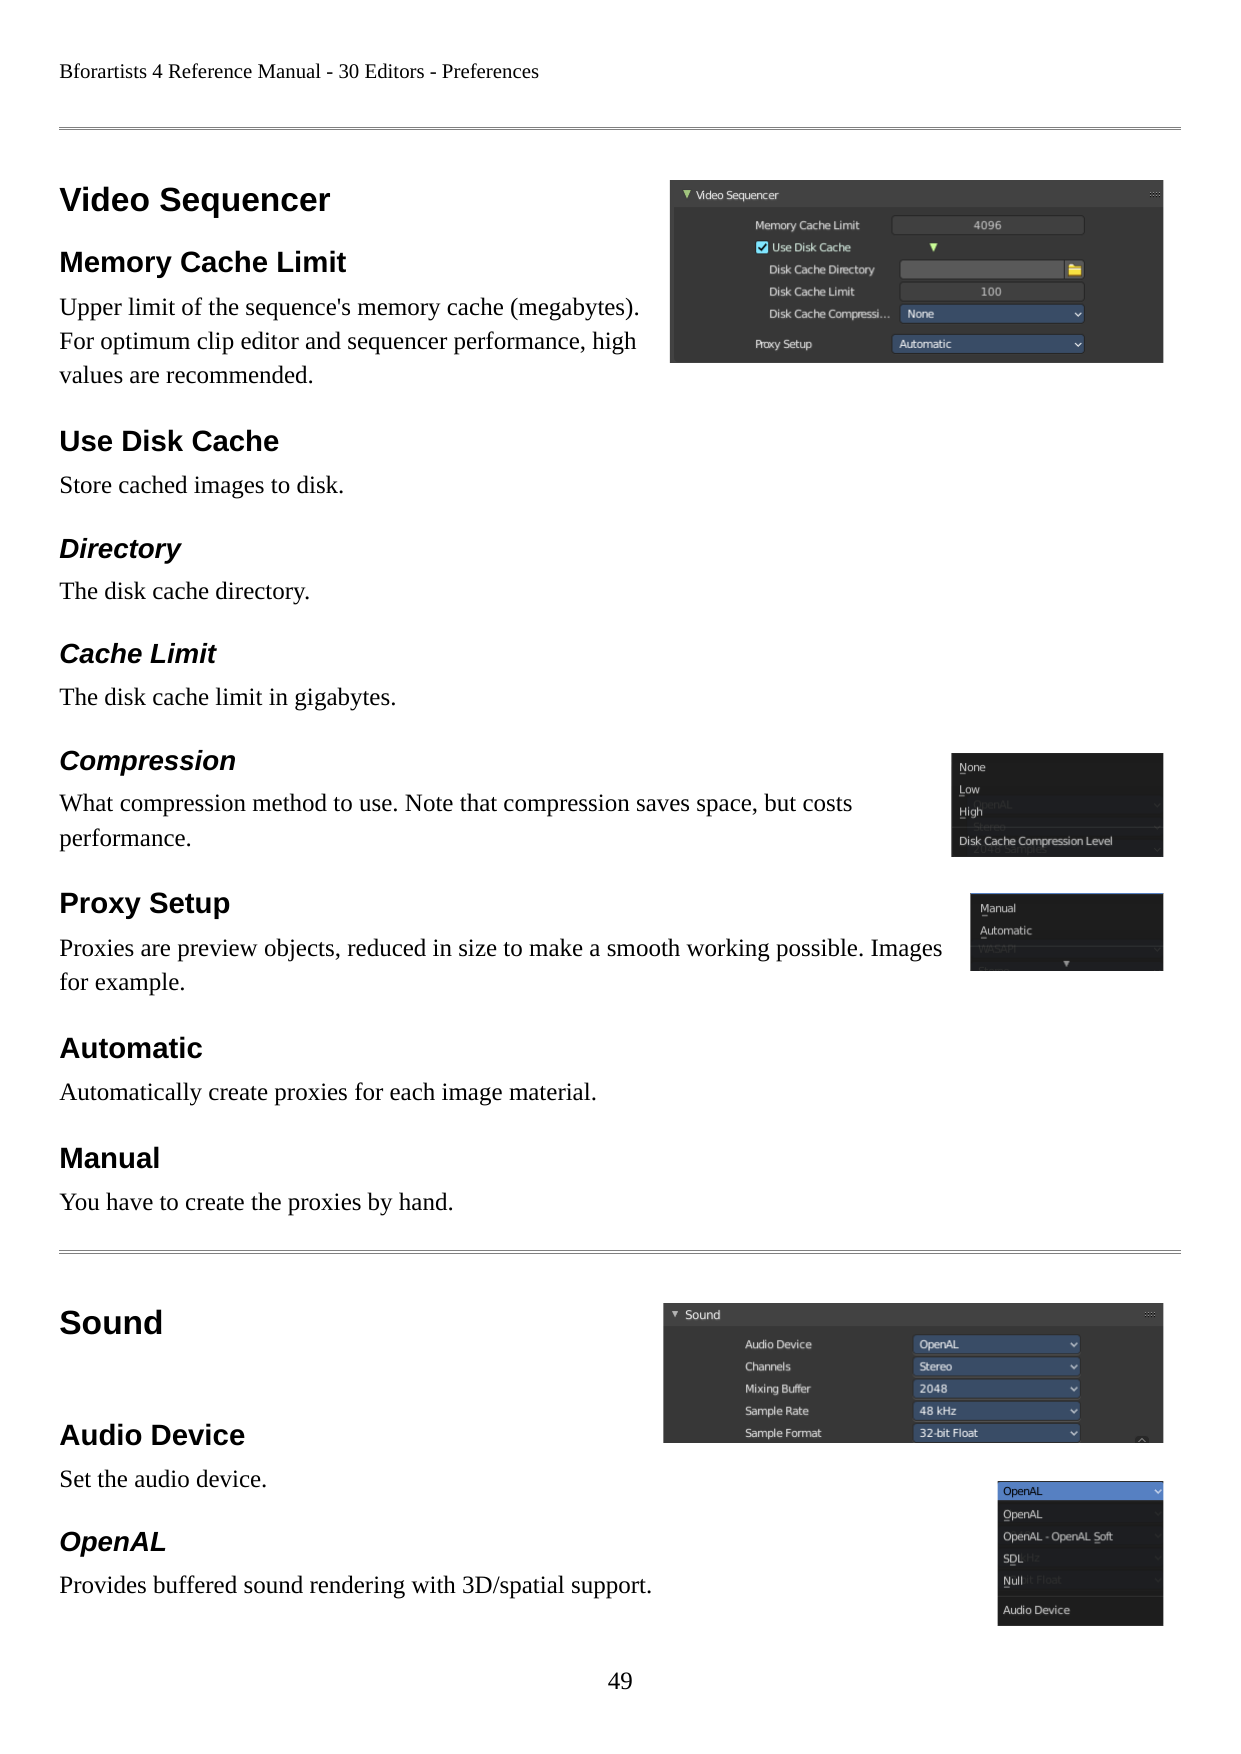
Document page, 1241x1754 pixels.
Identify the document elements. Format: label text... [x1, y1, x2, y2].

subtitle Directory [59, 532, 1181, 564]
subtitle Cache Limit [59, 638, 1181, 670]
subtitle Video Sequencer [59, 179, 1181, 218]
picture [669, 180, 1164, 363]
text The disk cache limit in gigabytes. [59, 682, 1181, 711]
text Set the audio device. [59, 1464, 1181, 1493]
picture [663, 1303, 1164, 1443]
text Proxies are preview objects, reduced in size to make a smooth working possible. Images for example. [59, 933, 1181, 996]
picture [951, 753, 1164, 857]
subtitle OpenAL [59, 1526, 997, 1557]
subtitle [1164, 1303, 1181, 1342]
subtitle Automatic [59, 1031, 1181, 1064]
text Upper limit of the sequence's memory cache (megabytes). For optimum clip editor and sequencer performance, high values are recommended. [59, 292, 1181, 389]
text Automatically create proxies for each image material. [59, 1077, 1181, 1106]
text You have to create the proxies by hand. [59, 1187, 1181, 1216]
text What compression method to use. Note that compression saves space, but costs performance. [59, 788, 951, 851]
subtitle Proxy Setup [59, 886, 1181, 920]
subtitle [1164, 245, 1181, 279]
subtitle Manual [59, 1141, 1181, 1174]
subtitle Use Disk Cache [59, 424, 1181, 458]
text The disk cache directory. [59, 576, 1181, 605]
text Store cached images to disk. [59, 470, 1181, 499]
picture [997, 1481, 1164, 1626]
subtitle [1164, 1526, 1181, 1557]
subtitle Sound [59, 1303, 663, 1342]
picture [970, 893, 1164, 971]
subtitle Audio Device [59, 1418, 1181, 1451]
subtitle Compression [59, 744, 1181, 776]
subtitle Memory Cache Limit [59, 245, 669, 279]
text Provides buffered sound rendering with 3D/spatial support. [59, 1570, 997, 1599]
